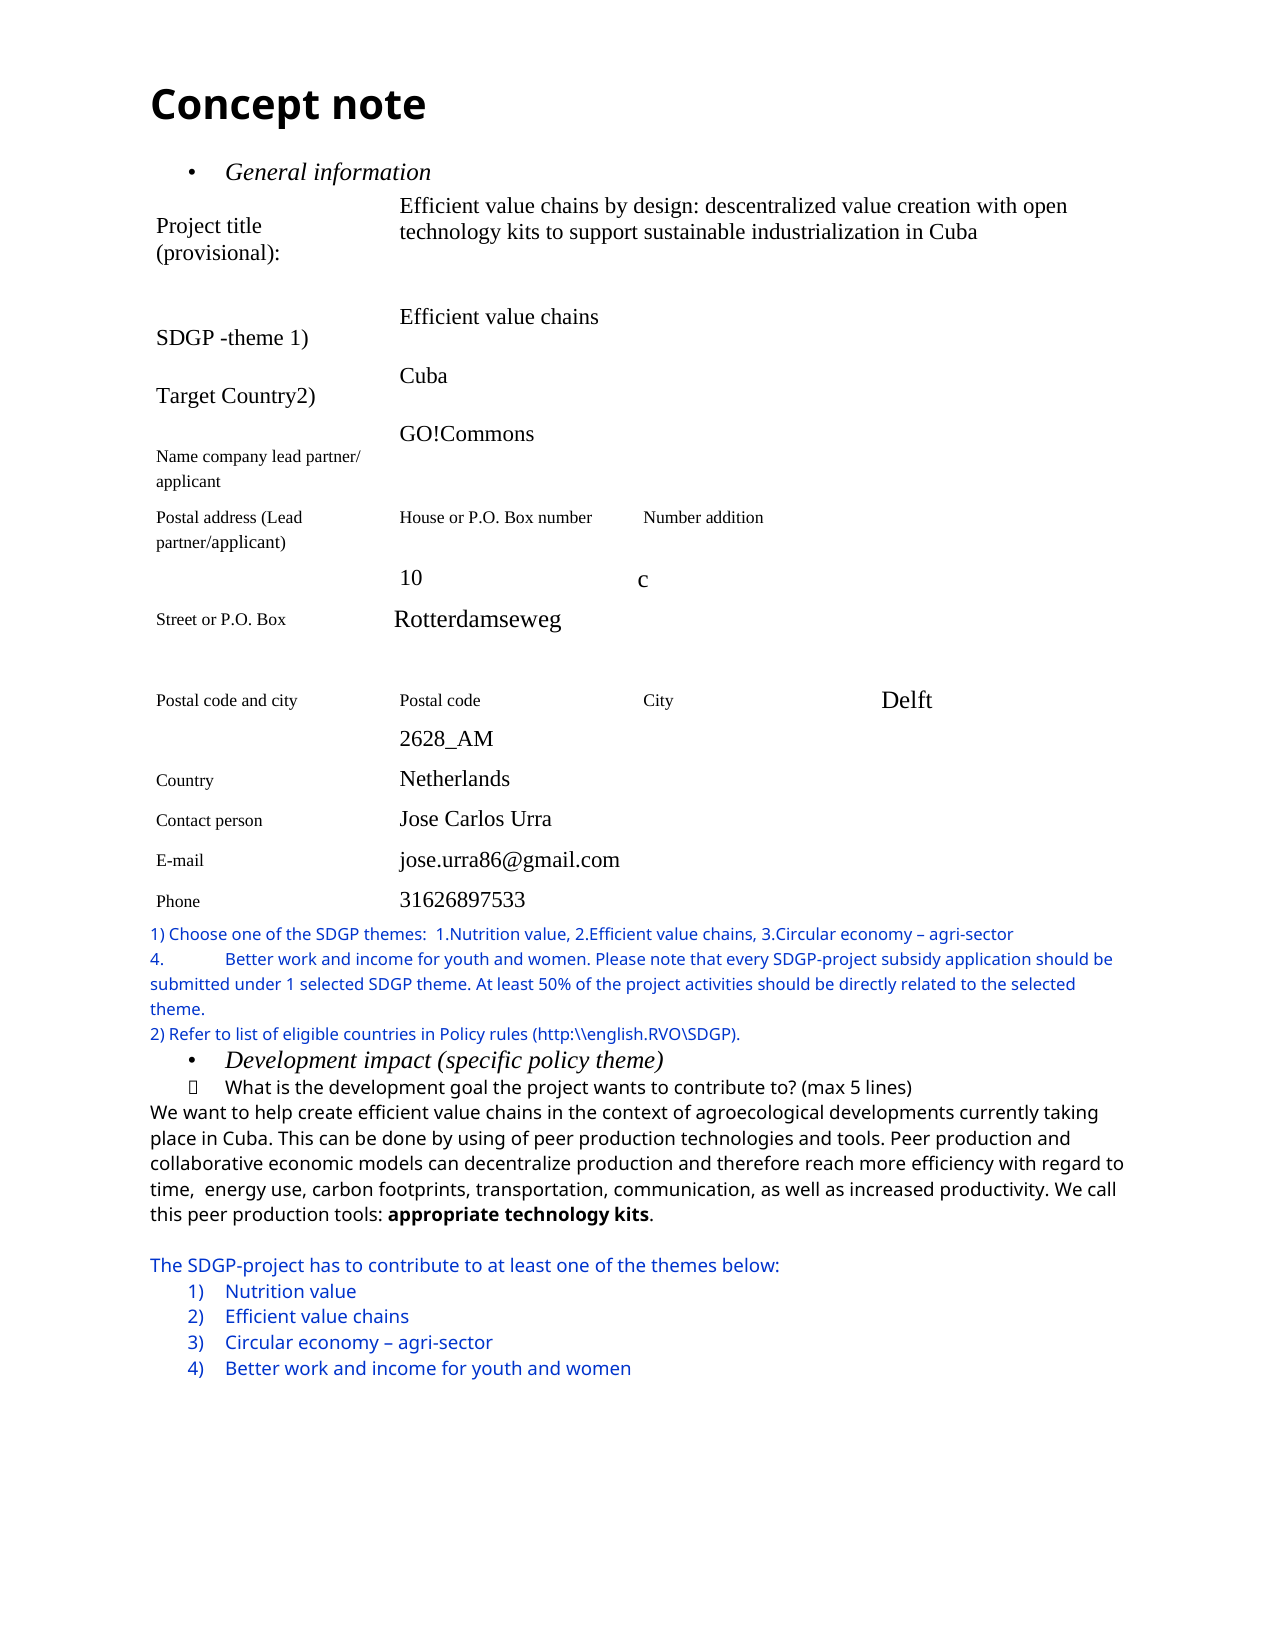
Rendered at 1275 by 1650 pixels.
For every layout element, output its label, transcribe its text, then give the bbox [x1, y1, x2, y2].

table_cell [637, 298, 1126, 356]
table_cell [150, 719, 393, 759]
list Better work and income for youth and women [187, 1355, 1125, 1380]
list Nutrition value [187, 1278, 1125, 1304]
text 4. Better work and income for youth and women. Please note that every SDGP-project subsidy application should be submitted under 1 selected SDGP theme. At least 50% of the project activities should be directly related to the selected theme. [150, 945, 1125, 1020]
table_cell [637, 880, 1126, 920]
table_cell [637, 760, 1126, 800]
table_cell 10 [394, 559, 637, 599]
table_cell Contact person [150, 800, 393, 840]
table_cell Rotterdamseweg [394, 599, 1126, 639]
table_cell [637, 415, 1126, 497]
list Efficient value chains [187, 1304, 1125, 1329]
table_cell Name company lead partner/ applicant [150, 415, 393, 497]
list General information [187, 157, 1125, 186]
list What is the development goal the project wants to contribute to? (max 5 lines) [187, 1074, 1125, 1099]
table_cell [394, 639, 1126, 679]
table_cell Country [150, 760, 393, 800]
table_cell Delft [881, 679, 1126, 719]
table_cell Postal code and city [150, 679, 393, 719]
table_cell Jose Carlos Urra [394, 800, 637, 840]
table_cell City [637, 679, 881, 719]
table_cell 2628_AM [394, 719, 637, 759]
table_cell [637, 719, 1126, 759]
table_cell Number addition [637, 497, 881, 558]
table_cell jose.urra86@gmail.com [394, 840, 637, 880]
table_cell Phone [150, 880, 393, 920]
text 1) Choose one of the SDGP themes: 1.Nutrition value, 2.Efficient value chains, 3.Circular economy – agri-sector [150, 920, 1125, 945]
list Circular economy – agri-sector [187, 1329, 1125, 1355]
table_cell E-mail [150, 840, 393, 880]
table_cell Netherlands [394, 760, 637, 800]
table_cell [150, 559, 393, 599]
table_cell Postal code [394, 679, 637, 719]
table_cell Cuba [394, 356, 637, 415]
table_cell Target Country2) [150, 356, 393, 415]
table_cell Efficient value chains [394, 298, 637, 356]
table_cell House or P.O. Box number [394, 497, 637, 558]
table_cell c [637, 559, 1126, 599]
table_cell [881, 497, 1126, 558]
table_cell Street or P.O. Box [150, 599, 393, 639]
table_cell [637, 356, 1126, 415]
table_cell [150, 639, 393, 679]
table_cell Postal address (Lead partner/applicant) [150, 497, 393, 558]
text Concept note [150, 75, 1125, 132]
list Development impact (specific policy theme) [187, 1045, 1125, 1074]
table_cell [637, 800, 1126, 840]
table_cell [637, 840, 1126, 880]
table_cell GO!Commons [394, 415, 637, 497]
table_header Efficient value chains by design: descentralized value creation with open technology kits to support sustainable industrialization in Cuba [394, 186, 1126, 297]
text The SDGP-project has to contribute to at least one of the themes below: [150, 1253, 1125, 1278]
text We want to help create efficient value chains in the context of agroecological developments currently taking place in Cuba. This can be done by using of peer production technologies and tools. Peer production and collaborative economic models can decentralize production and therefore reach more efficiency with regard to time, energy use, carbon footprints, transportation, communication, as well as increased productivity. We call this peer production tools: appropriate technology kits. [150, 1099, 1125, 1227]
table_cell SDGP -theme 1) [150, 298, 393, 356]
table_cell 31626897533 [394, 880, 637, 920]
table_header Project title (provisional): [150, 186, 393, 297]
text 2) Refer to list of eligible countries in Policy rules (http:\\english.RVO\SDGP). [150, 1020, 1125, 1045]
